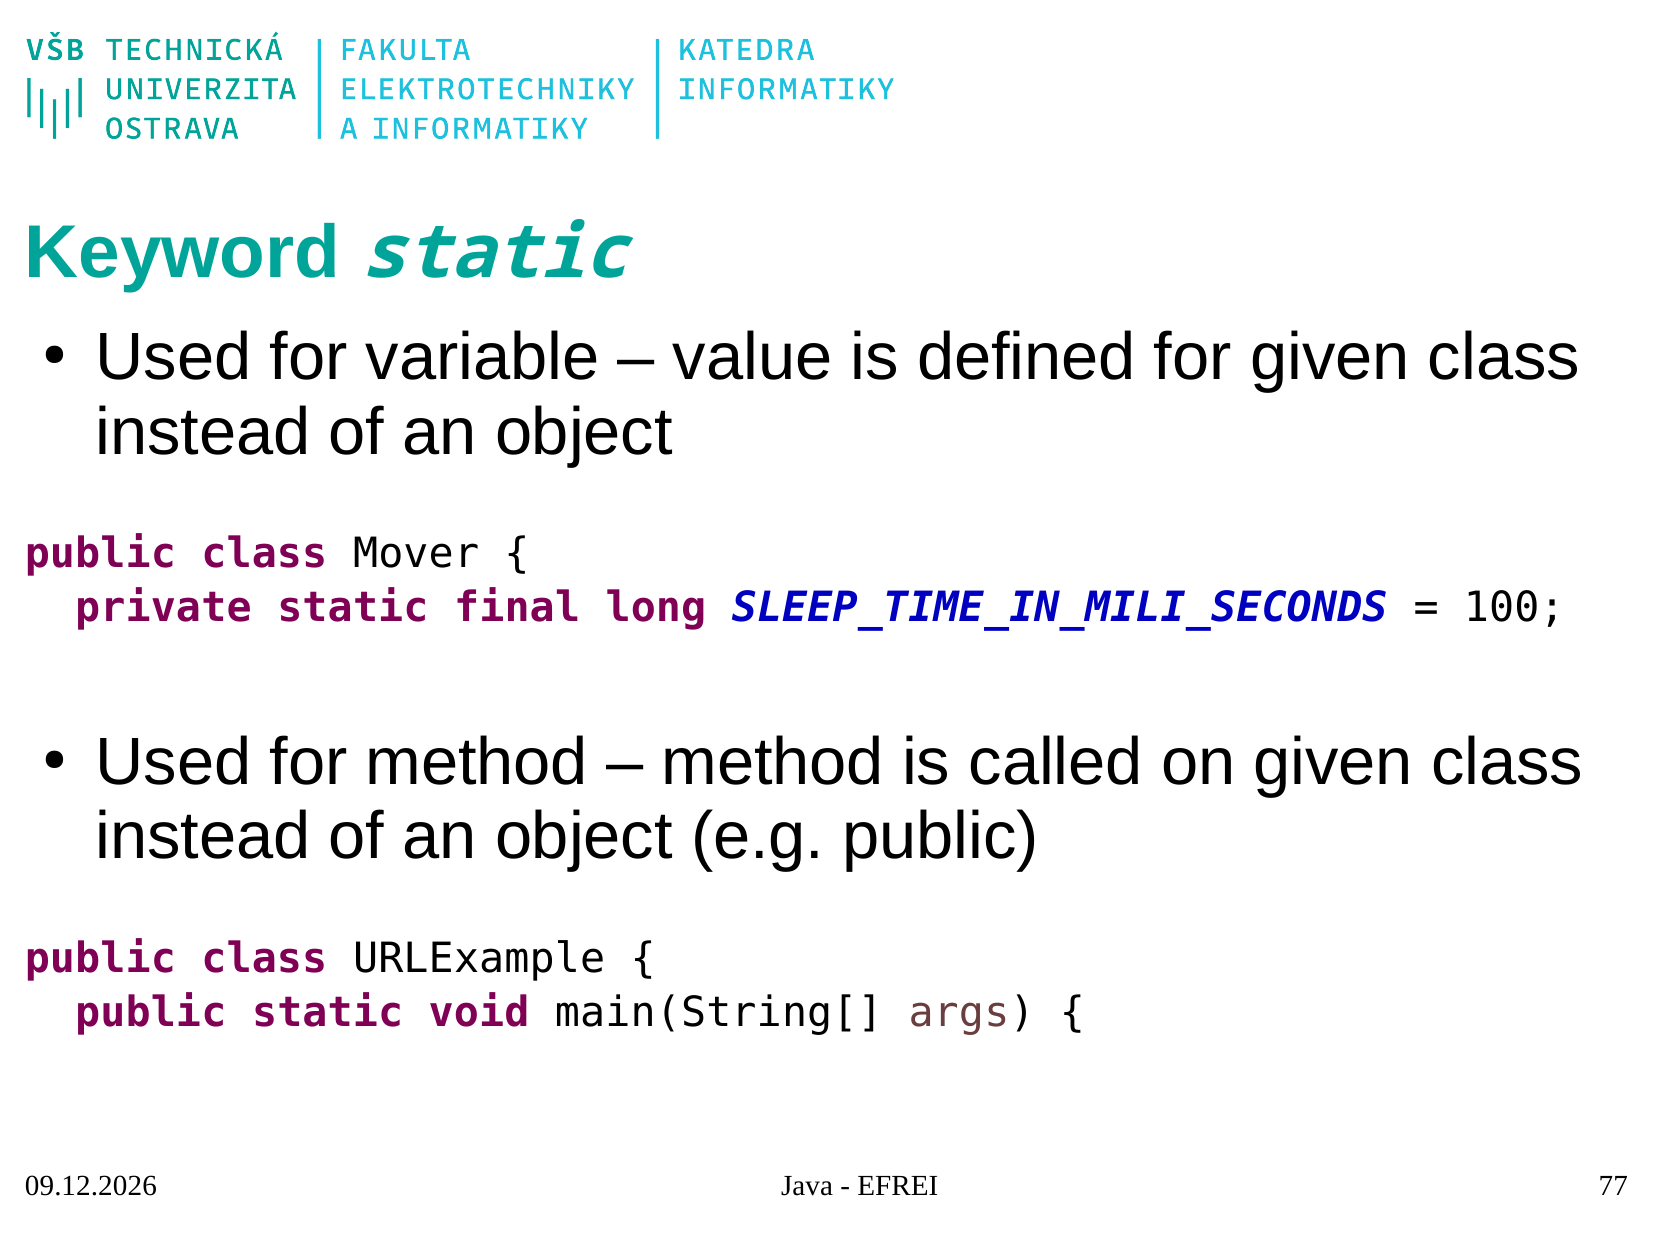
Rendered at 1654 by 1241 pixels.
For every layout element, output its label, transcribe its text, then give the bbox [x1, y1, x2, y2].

picture [26, 31, 894, 139]
title Keyword static [24, 169, 1629, 300]
list Used for variable – value is defined for given class instead of an object public class Mover { private static final long SLEEP_TIME_IN_MILI_SECONDS = 100; Used for method – method is called on given class instead of an object (e.g. public) public class URLExample { public static void main(String[] args) { [24, 318, 1629, 1146]
